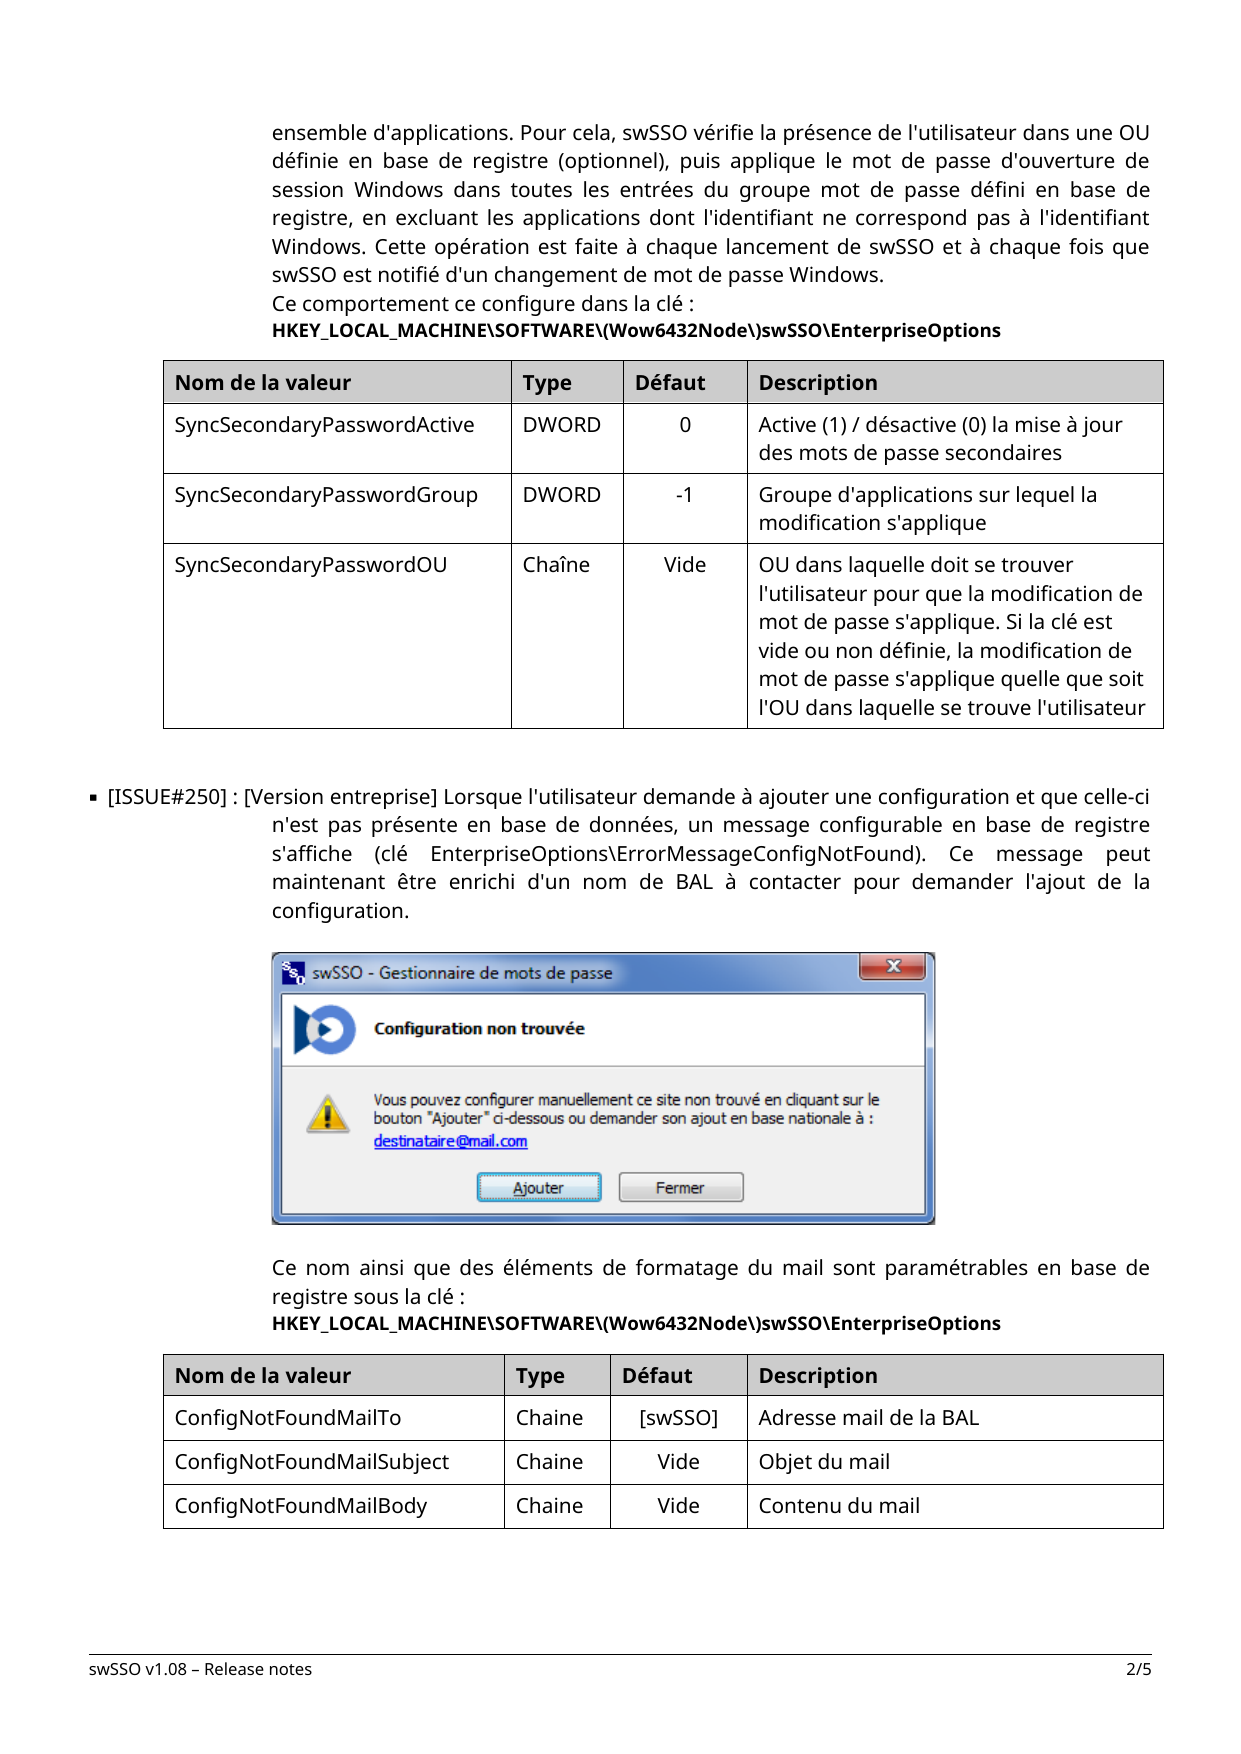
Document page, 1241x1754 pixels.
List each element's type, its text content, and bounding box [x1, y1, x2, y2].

table_cell DWORD [512, 404, 623, 473]
table_cell Vide [611, 1441, 747, 1483]
table_cell 0 [624, 404, 747, 473]
picture [271, 952, 936, 1225]
table_header Défaut [624, 361, 747, 402]
table_cell SyncSecondaryPasswordOU [164, 544, 511, 727]
table_cell ConfigNotFoundMailTo [164, 1396, 504, 1439]
table_cell Contenu du mail [748, 1485, 1163, 1528]
table_header Type [505, 1355, 610, 1395]
table_cell ConfigNotFoundMailSubject [164, 1441, 504, 1483]
table_cell [swSSO] [611, 1396, 747, 1439]
table_header Nom de la valeur [164, 1355, 504, 1395]
table_cell DWORD [512, 474, 623, 543]
list ensemble d'applications. Pour cela, swSSO vérifie la présence de l'utilisateur dans une OU définie en base de registre (optionnel), puis applique le mot de passe d'ouverture de session Windows dans toutes les entrées du groupe mot de passe défini en base de registre, en excluant les applications dont l'identifiant ne correspond pas à l'identifiant Windows. Cette opération est faite à chaque lancement de swSSO et à chaque fois que swSSO est notifié d'un changement de mot de passe Windows. Ce comportement ce configure dans la clé : HKEY_LOCAL_MACHINE\SOFTWARE\(Wow6432Node\)swSSO\EnterpriseOptions [89, 118, 1152, 343]
table_cell ConfigNotFoundMailBody [164, 1485, 504, 1528]
table_cell OU dans laquelle doit se trouver l'utilisateur pour que la modification de mot de passe s'applique. Si la clé est vide ou non définie, la modification de mot de passe s'applique quelle que soit l'OU dans laquelle se trouve l'utilisateur [748, 544, 1163, 727]
table_cell -1 [624, 474, 747, 543]
table_cell SyncSecondaryPasswordGroup [164, 474, 511, 543]
table_cell Vide [611, 1485, 747, 1528]
table_cell Chaîne [512, 544, 623, 727]
table_header Type [512, 361, 623, 402]
table_cell Chaine [505, 1441, 610, 1483]
table_cell SyncSecondaryPasswordActive [164, 404, 511, 473]
table_header Description [748, 1355, 1163, 1395]
table_cell Chaine [505, 1396, 610, 1439]
table_cell Vide [624, 544, 747, 727]
table_header Nom de la valeur [164, 361, 511, 402]
list [ISSUE#250] : [Version entreprise] Lorsque l'utilisateur demande à ajouter une configuration et que celle-ci n'est pas présente en base de données, un message configurable en base de registre s'affiche (clé EnterpriseOptions\ErrorMessageConfigNotFound). Ce message peut maintenant être enrichi d'un nom de BAL à contacter pour demander l'ajout de la configuration. Ce nom ainsi que des éléments de formatage du mail sont paramétrables en base de registre sous la clé : HKEY_LOCAL_MACHINE\SOFTWARE\(Wow6432Node\)swSSO\EnterpriseOptions [89, 782, 1152, 1336]
table_cell Groupe d'applications sur lequel la modification s'applique [748, 474, 1163, 543]
table_cell Active (1) / désactive (0) la mise à jour des mots de passe secondaires [748, 404, 1163, 473]
table_cell Chaine [505, 1485, 610, 1528]
table_header Description [748, 361, 1163, 402]
table_cell Adresse mail de la BAL [748, 1396, 1163, 1439]
table_cell Objet du mail [748, 1441, 1163, 1483]
table_header Défaut [611, 1355, 747, 1395]
